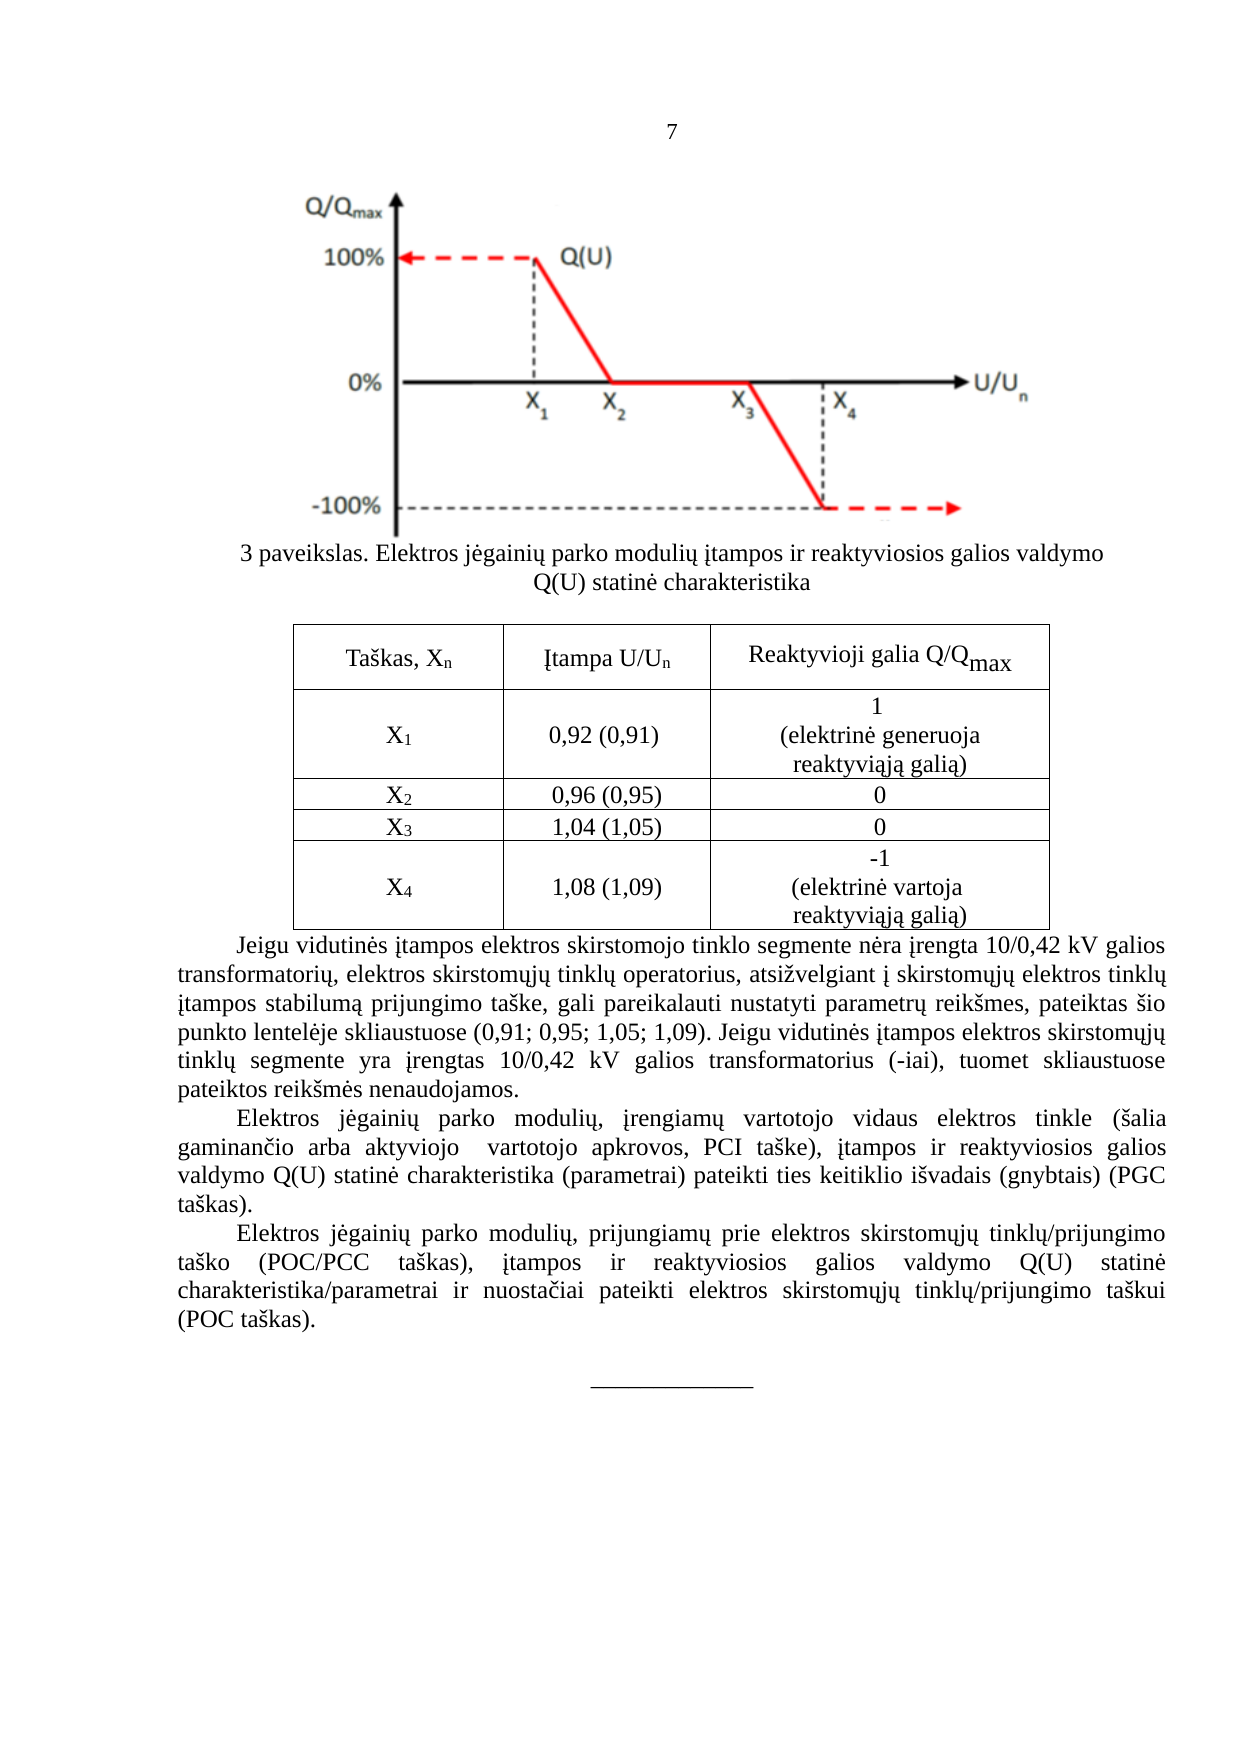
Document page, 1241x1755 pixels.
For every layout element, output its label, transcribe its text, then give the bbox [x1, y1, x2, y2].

table_cell -1 (elektrinė vartoja reaktyviąją galią) [711, 841, 1049, 929]
table_cell 0 [711, 779, 1049, 809]
table_cell X4 [294, 841, 503, 929]
table_cell X1 [294, 690, 503, 778]
table_header Taškas, Xn [294, 625, 503, 689]
table_cell 0,96 (0,95) [504, 779, 710, 809]
table_cell 1 (elektrinė generuoja reaktyviąją galią) [711, 690, 1049, 778]
text Elektros jėgainių parko modulių, įrengiamų vartotojo vidaus elektros tinkle (šalia gaminančio arba aktyviojo vartotojo apkrovos, PCI taške), įtampos ir reaktyviosios galios valdymo Q(U) statinė charakteristika (parametrai) pateikti ties keitiklio išvadais (gnybtais) (PGC taškas). [177, 1103, 1167, 1218]
table_cell 1,08 (1,09) [504, 841, 710, 929]
text Elektros jėgainių parko modulių, prijungiamų prie elektros skirstomųjų tinklų/prijungimo taško (POC/PCC taškas), įtampos ir reaktyviosios galios valdymo Q(U) statinė charakteristika/parametrai ir nuostačiai pateikti elektros skirstomųjų tinklų/prijungimo taškui (POC taškas). [177, 1218, 1167, 1333]
table_cell 0 [711, 810, 1049, 840]
table_header Reaktyvioji galia Q/Qmax [711, 625, 1049, 689]
text Jeigu vidutinės įtampos elektros skirstomojo tinklo segmente nėra įrengta 10/0,42 kV galios transformatorių, elektros skirstomųjų tinklų operatorius, atsižvelgiant į skirstomųjų elektros tinklų įtampos stabilumą prijungimo taške, gali pareikalauti nustatyti parametrų reikšmes, pateiktas šio punkto lentelėje skliaustuose (0,91; 0,95; 1,05; 1,09). Jeigu vidutinės įtampos elektros skirstomųjų tinklų segmente yra įrengtas 10/0,42 kV galios transformatorius (-iai), tuomet skliaustuose pateiktos reikšmės nenaudojamos. [177, 930, 1167, 1103]
text 3 paveikslas. Elektros jėgainių parko modulių įtampos ir reaktyviosios galios valdymo Q(U) statinė charakteristika [177, 538, 1167, 596]
text _____________ [177, 1362, 1167, 1390]
table_cell 0,92 (0,91) [504, 690, 710, 778]
table_header Įtampa U/Un [504, 625, 710, 689]
table_cell X2 [294, 779, 503, 809]
table_cell X3 [294, 810, 503, 840]
table_cell 1,04 (1,05) [504, 810, 710, 840]
